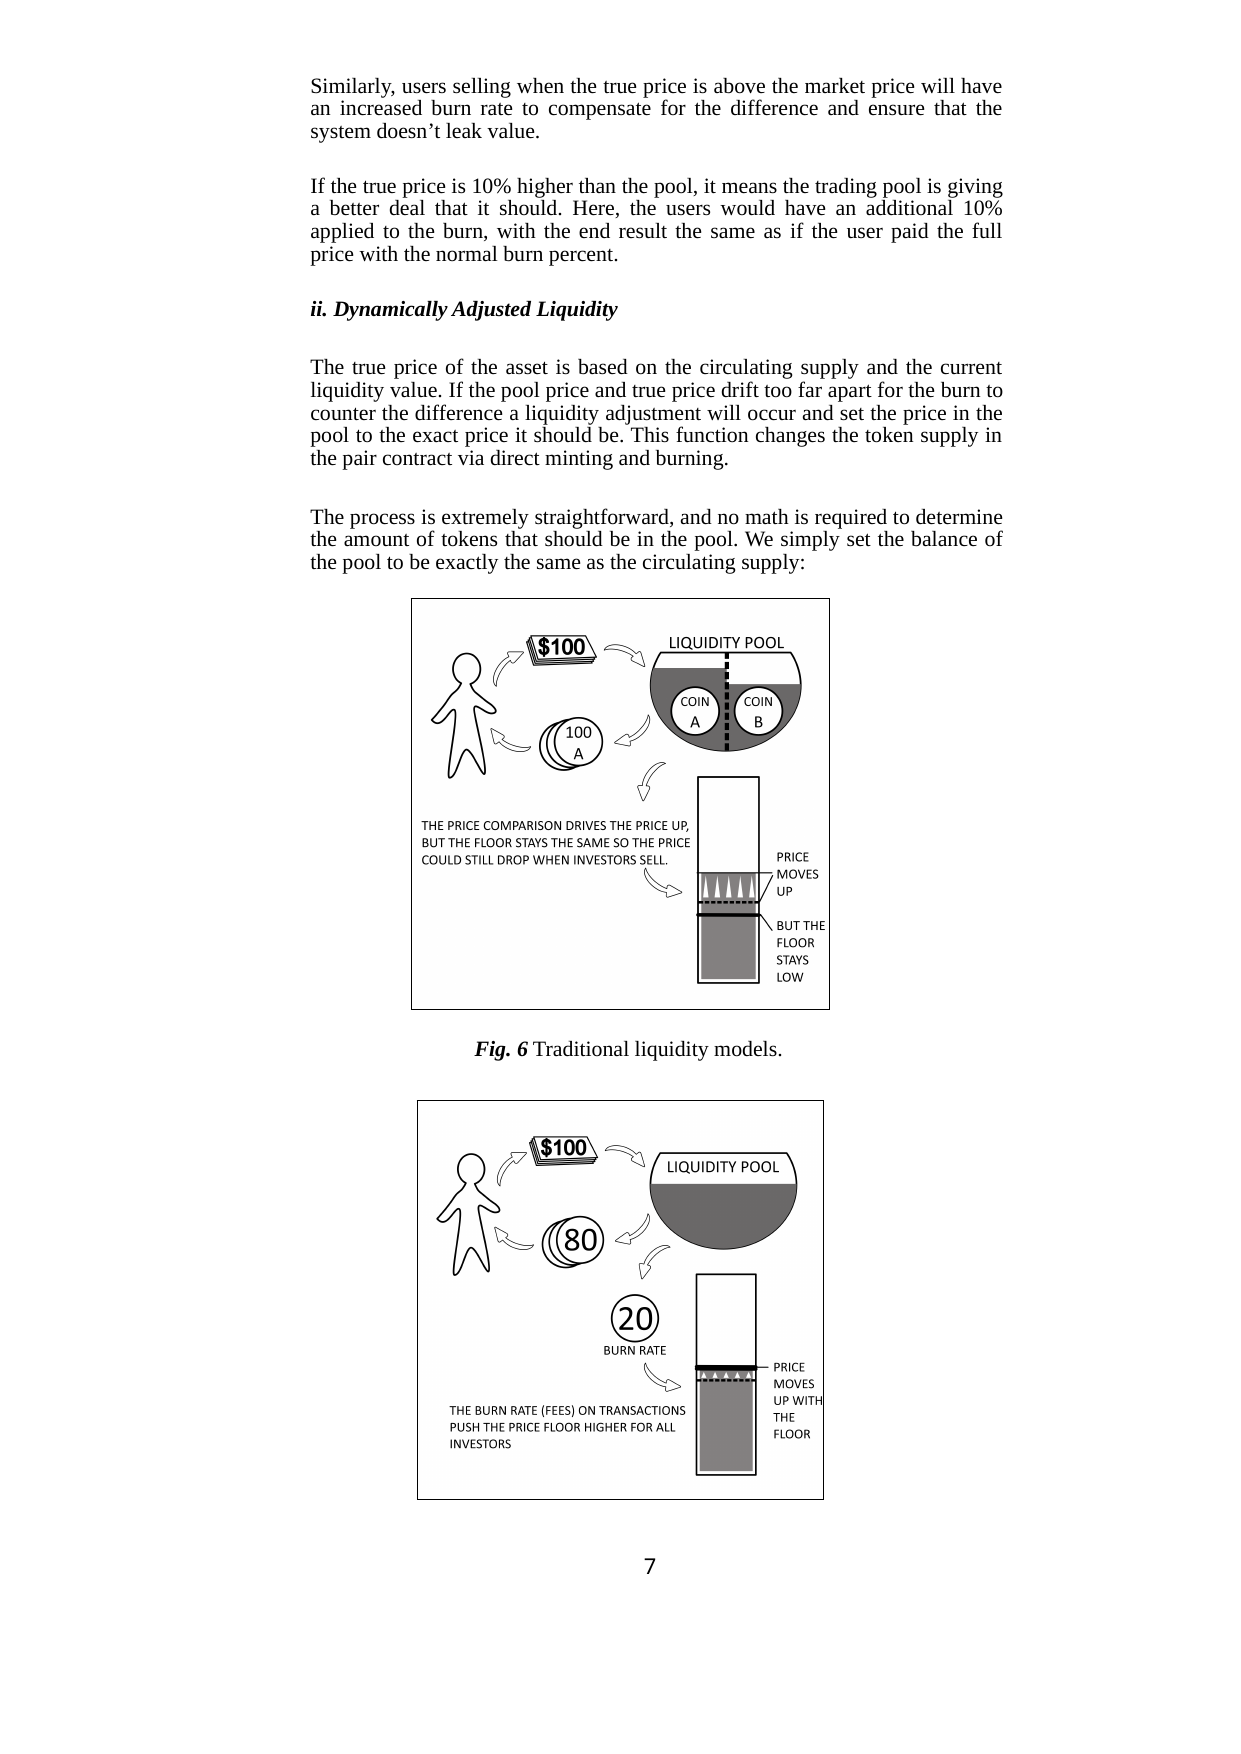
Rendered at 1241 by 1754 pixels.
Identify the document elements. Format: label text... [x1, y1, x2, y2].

text Similarly, users selling when the true price is above the market price will have an increased burn rate to compensate for the difference and ensure that the system doesn’t leak value. [310, 75, 1004, 143]
text Fig. 6 Traditional liquidity models. [384, 1038, 1004, 1061]
text If the true price is 10% higher than the pool, it means the trading pool is giving a better deal that it should. Here, the users would have an additional 10% applied to the burn, with the end result the same as if the user paid the full price with the normal burn percent. [310, 175, 1004, 266]
text The true price of the asset is based on the circulating supply and the current liquidity value. If the pool price and true price drift too far apart for the burn to counter the difference a liquidity adjustment will occur and set the price in the pool to the exact price it should be. This function changes the token supply in the pair contract via direct minting and burning. [310, 357, 1004, 470]
text The process is extremely straightforward, and no math is required to determine the amount of tokens that should be in the pool. We simply set the balance of the pool to be exactly the same as the circulating supply: [310, 506, 1004, 574]
text ii. Dynamically Adjusted Liquidity [310, 298, 1004, 321]
